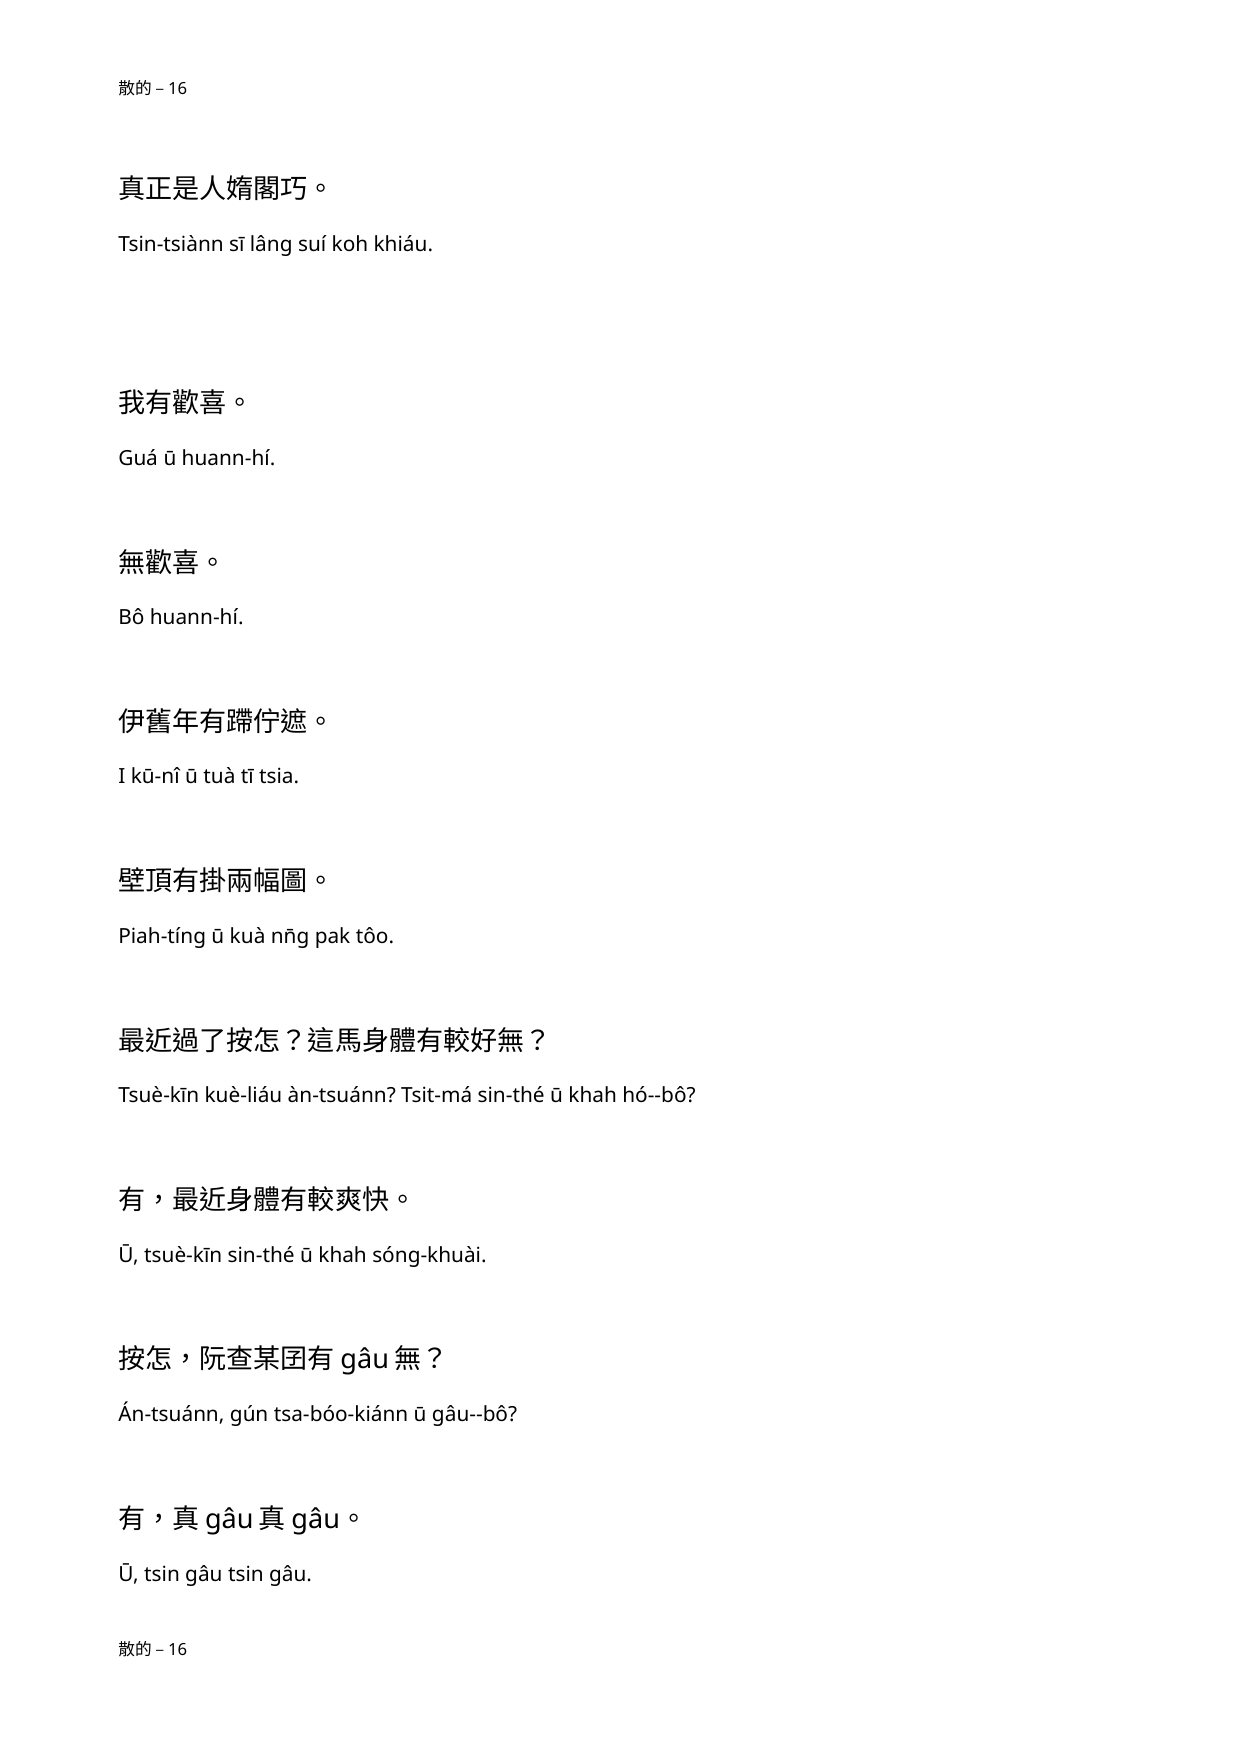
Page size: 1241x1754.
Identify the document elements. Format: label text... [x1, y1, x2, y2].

text 伊舊年有蹛佇遮。 [118, 700, 1122, 739]
text Tsin-tsiànn sī lâng suí koh khiáu. [118, 229, 1122, 257]
text I kū-nî ū tuà tī tsia. [118, 762, 1122, 790]
text 我有歡喜。 [118, 381, 1122, 421]
text 無歡喜。 [118, 541, 1122, 580]
text Ū, tsuè-kīn sin-thé ū khah sóng-khuài. [118, 1240, 1122, 1268]
text 有，最近身體有較爽快。 [118, 1178, 1122, 1217]
text Án-tsuánn, gún tsa-bóo-kiánn ū gâu--bô? [118, 1399, 1122, 1428]
text Ū, tsin gâu tsin gâu. [118, 1559, 1122, 1587]
text 真正是人媠閣巧。 [118, 167, 1122, 206]
text 按怎，阮查某囝有gâu無？ [118, 1337, 1122, 1377]
text Guá ū huann-hí. [118, 443, 1122, 471]
text Tsuè-kīn kuè-liáu àn-tsuánn? Tsit-má sin-thé ū khah hó--bô? [118, 1080, 1122, 1109]
text 壁頂有掛兩幅圖。 [118, 859, 1122, 899]
text Bô huann-hí. [118, 602, 1122, 631]
text 最近過了按怎？這馬身體有較好無？ [118, 1019, 1122, 1058]
text 有，真gâu真gâu。 [118, 1497, 1122, 1536]
text Piah-tíng ū kuà nn̄g pak tôo. [118, 921, 1122, 949]
